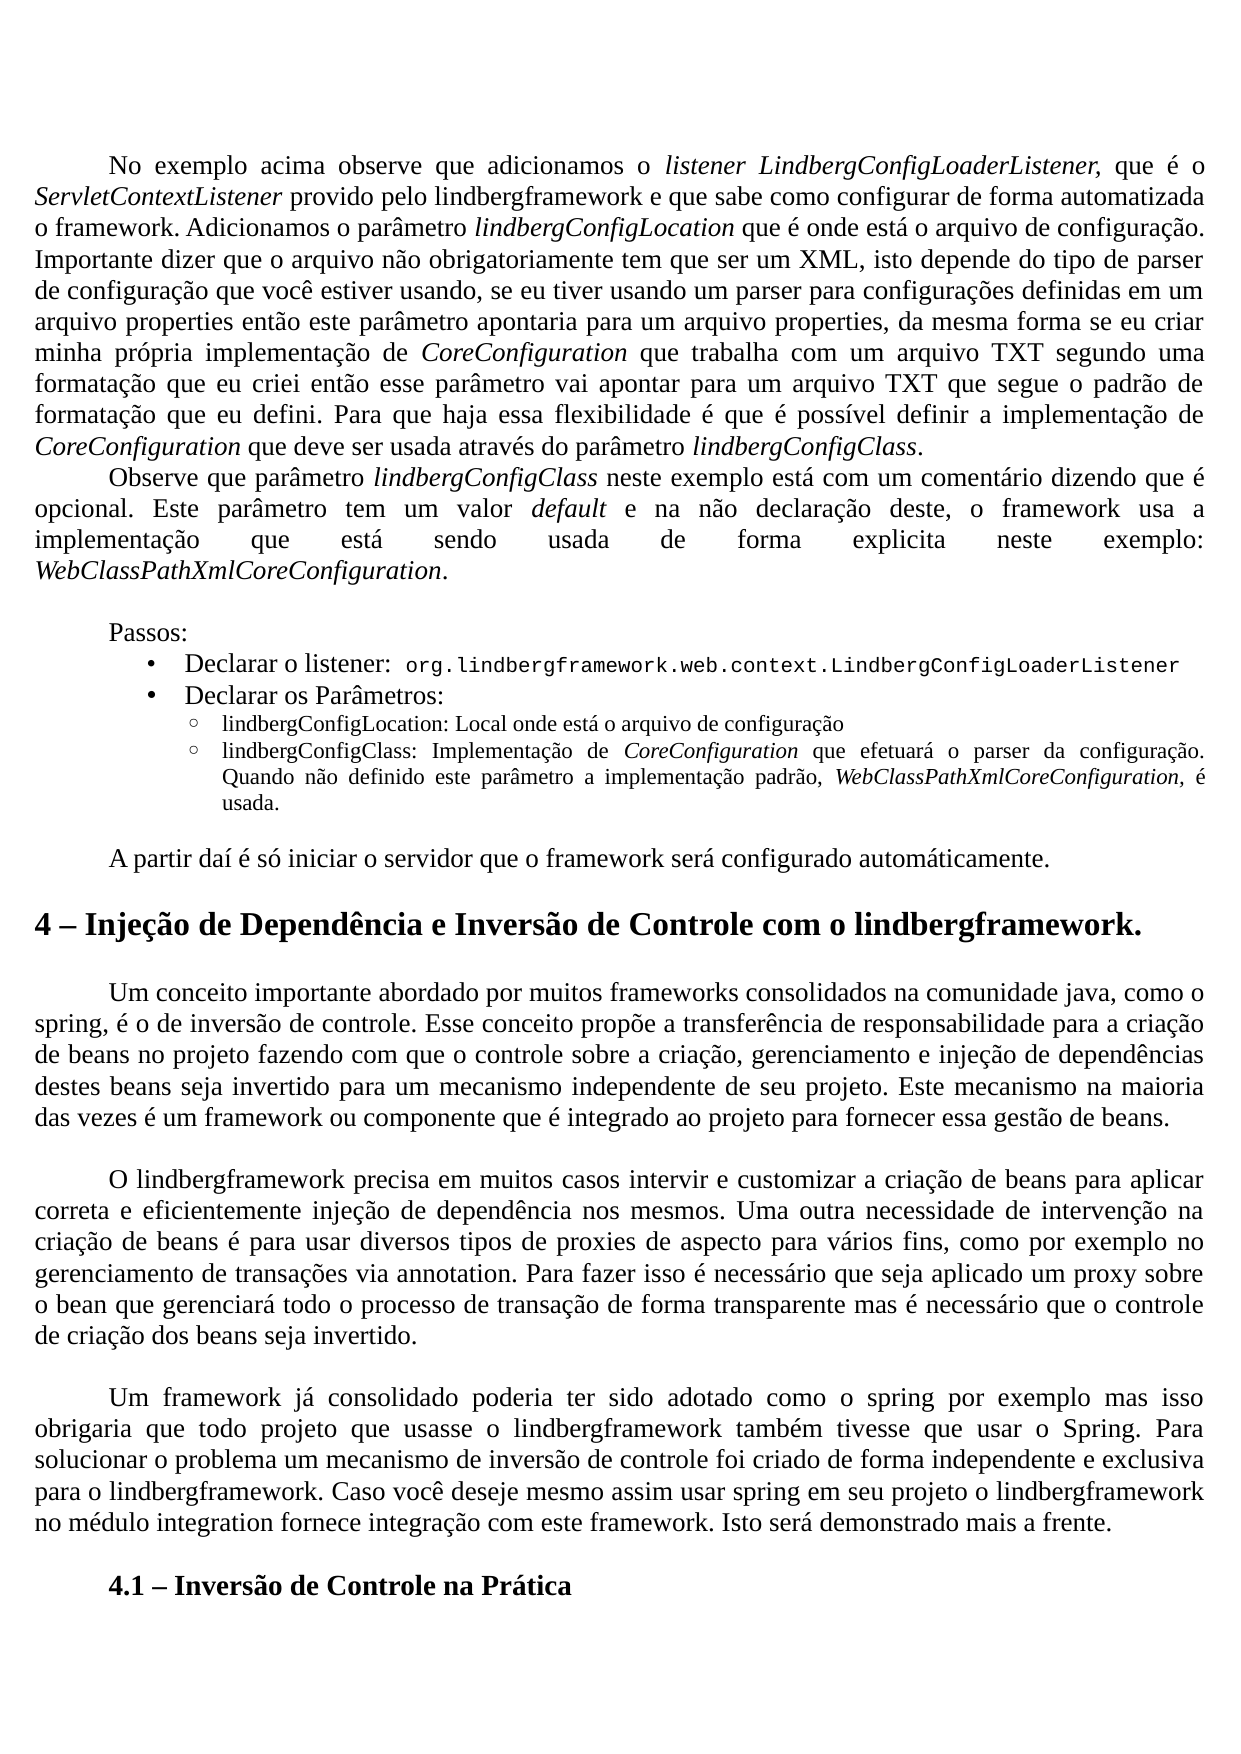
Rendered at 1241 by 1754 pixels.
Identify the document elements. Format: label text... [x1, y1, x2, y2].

text 4 – Injeção de Dependência e Inversão de Controle com o lindbergframework. [34, 904, 1206, 943]
text Passos: [34, 616, 1206, 648]
text A partir daí é só iniciar o servidor que o framework será configurado automáticamente. [34, 842, 1206, 873]
list Declarar o listener: org.lindbergframework.web.context.LindbergConfigLoaderListener [147, 648, 1206, 679]
text Observe que parâmetro lindbergConfigClass neste exemplo está com um comentário dizendo que é opcional. Este parâmetro tem um valor default e na não declaração deste, o framework usa a implementação que está sendo usada de forma explicita neste exemplo: WebClassPathXmlCoreConfiguration. [34, 461, 1206, 585]
list lindbergConfigClass: Implementação de CoreConfiguration que efetuará o parser da configuração. Quando não definido este parâmetro a implementação padrão, WebClassPathXmlCoreConfiguration, é usada. [184, 737, 1206, 816]
text Um framework já consolidado poderia ter sido adotado como o spring por exemplo mas isso obrigaria que todo projeto que usasse o lindbergframework também tivesse que usar o Spring. Para solucionar o problema um mecanismo de inversão de controle foi criado de forma independente e exclusiva para o lindbergframework. Caso você deseje mesmo assim usar spring em seu projeto o lindbergframework no médulo integration fornece integração com este framework. Isto será demonstrado mais a frente. [34, 1381, 1206, 1537]
text Um conceito importante abordado por muitos frameworks consolidados na comunidade java, como o spring, é o de inversão de controle. Esse conceito propõe a transferência de responsabilidade para a criação de beans no projeto fazendo com que o controle sobre a criação, gerenciamento e injeção de dependências destes beans seja invertido para um mecanismo independente de seu projeto. Este mecanismo na maioria das vezes é um framework ou componente que é integrado ao projeto para fornecer essa gestão de beans. [34, 976, 1206, 1132]
list lindbergConfigLocation: Local onde está o arquivo de configuração [184, 710, 1206, 737]
text 4.1 – Inversão de Controle na Prática [34, 1568, 1206, 1602]
text No exemplo acima observe que adicionamos o listener LindbergConfigLoaderListener, que é o ServletContextListener provido pelo lindbergframework e que sabe como configurar de forma automatizada o framework. Adicionamos o parâmetro lindbergConfigLocation que é onde está o arquivo de configuração. Importante dizer que o arquivo não obrigatoriamente tem que ser um XML, isto depende do tipo de parser de configuração que você estiver usando, se eu tiver usando um parser para configurações definidas em um arquivo properties então este parâmetro apontaria para um arquivo properties, da mesma forma se eu criar minha própria implementação de CoreConfiguration que trabalha com um arquivo TXT segundo uma formatação que eu criei então esse parâmetro vai apontar para um arquivo TXT que segue o padrão de formatação que eu defini. Para que haja essa flexibilidade é que é possível definir a implementação de CoreConfiguration que deve ser usada através do parâmetro lindbergConfigClass. [34, 149, 1206, 461]
text O lindbergframework precisa em muitos casos intervir e customizar a criação de beans para aplicar correta e eficientemente injeção de dependência nos mesmos. Uma outra necessidade de intervenção na criação de beans é para usar diversos tipos de proxies de aspecto para vários fins, como por exemplo no gerenciamento de transações via annotation. Para fazer isso é necessário que seja aplicado um proxy sobre o bean que gerenciará todo o processo de transação de forma transparente mas é necessário que o controle de criação dos beans seja invertido. [34, 1163, 1206, 1350]
list Declarar os Parâmetros: [147, 679, 1206, 710]
